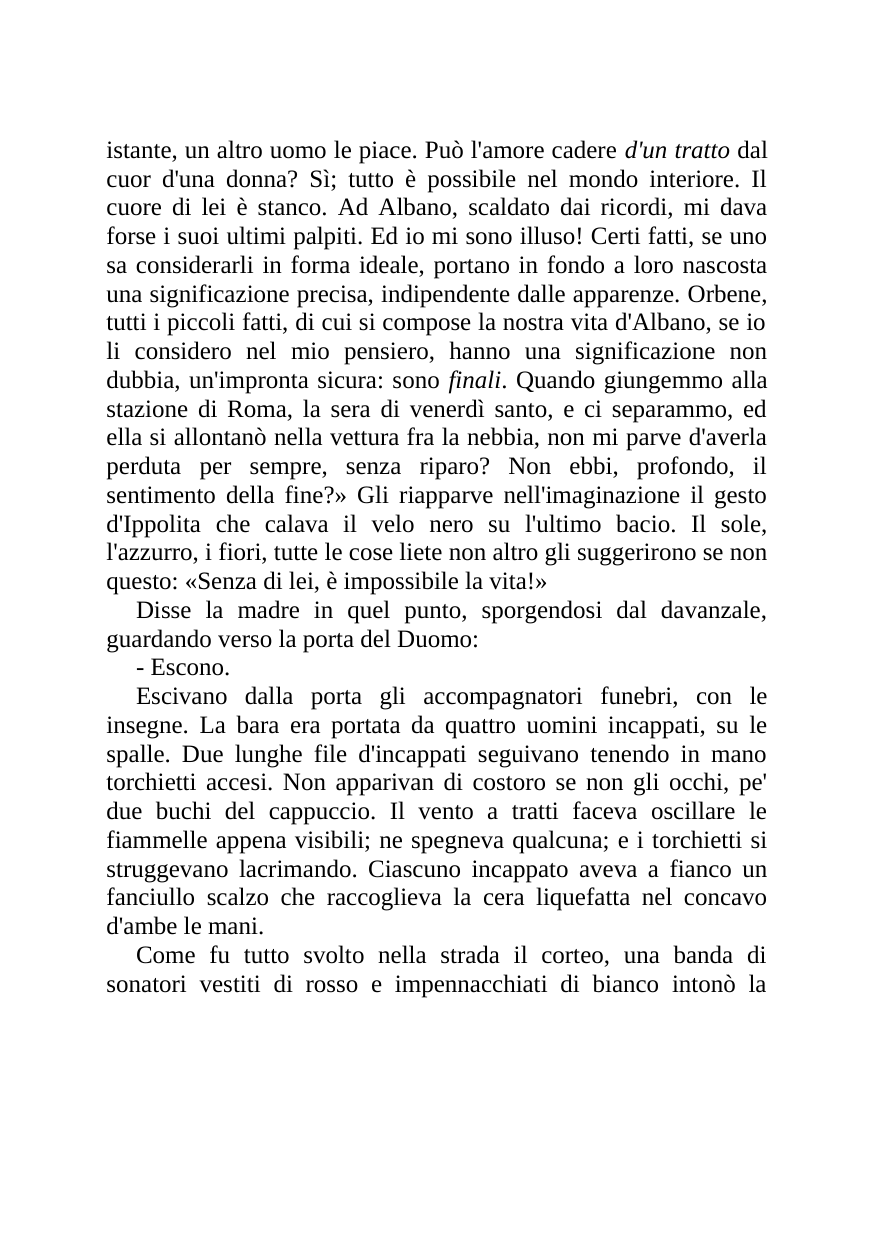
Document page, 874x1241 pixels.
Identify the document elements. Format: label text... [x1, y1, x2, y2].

text istante, un altro uomo le piace. Può l'amore cadere d'un tratto dal cuor d'una donna? Sì; tutto è possibile nel mondo interiore. Il cuore di lei è stanco. Ad Albano, scaldato dai ricordi, mi dava forse i suoi ultimi palpiti. Ed io mi sono illuso! Certi fatti, se uno sa considerarli in forma ideale, portano in fondo a loro nascosta una significazione precisa, indipendente dalle apparenze. Orbene, tutti i piccoli fatti, di cui si compose la nostra vita d'Albano, se io li considero nel mio pensiero, hanno una significazione non dubbia, un'impronta sicura: sono finali. Quando giungemmo alla stazione di Roma, la sera di venerdì santo, e ci separammo, ed ella si allontanò nella vettura fra la nebbia, non mi parve d'averla perduta per sempre, senza riparo? Non ebbi, profondo, il sentimento della fine?» Gli riapparve nell'imaginazione il gesto d'Ippolita che calava il velo nero su l'ultimo bacio. Il sole, l'azzurro, i fiori, tutte le cose liete non altro gli suggerirono se non questo: «Senza di lei, è impossibile la vita!» [106, 135, 768, 595]
text Escivano dalla porta gli accompagnatori funebri, con le insegne. La bara era portata da quattro uomini incappati, su le spalle. Due lunghe file d'incappati seguivano tenendo in mano torchietti accesi. Non apparivan di costoro se non gli occhi, pe' due buchi del cappuccio. Il vento a tratti faceva oscillare le fiammelle appena visibili; ne spegneva qualcuna; e i torchietti si struggevano lacrimando. Ciascuno incappato aveva a fianco un fanciullo scalzo che raccoglieva la cera liquefatta nel concavo d'ambe le mani. [106, 681, 768, 940]
text Disse la madre in quel punto, sporgendosi dal davanzale, guardando verso la porta del Duomo: [106, 595, 768, 652]
text Come fu tutto svolto nella strada il corteo, una banda di sonatori vestiti di rosso e impennacchiati di bianco intonò la [106, 940, 768, 997]
text - Escono. [106, 652, 768, 681]
